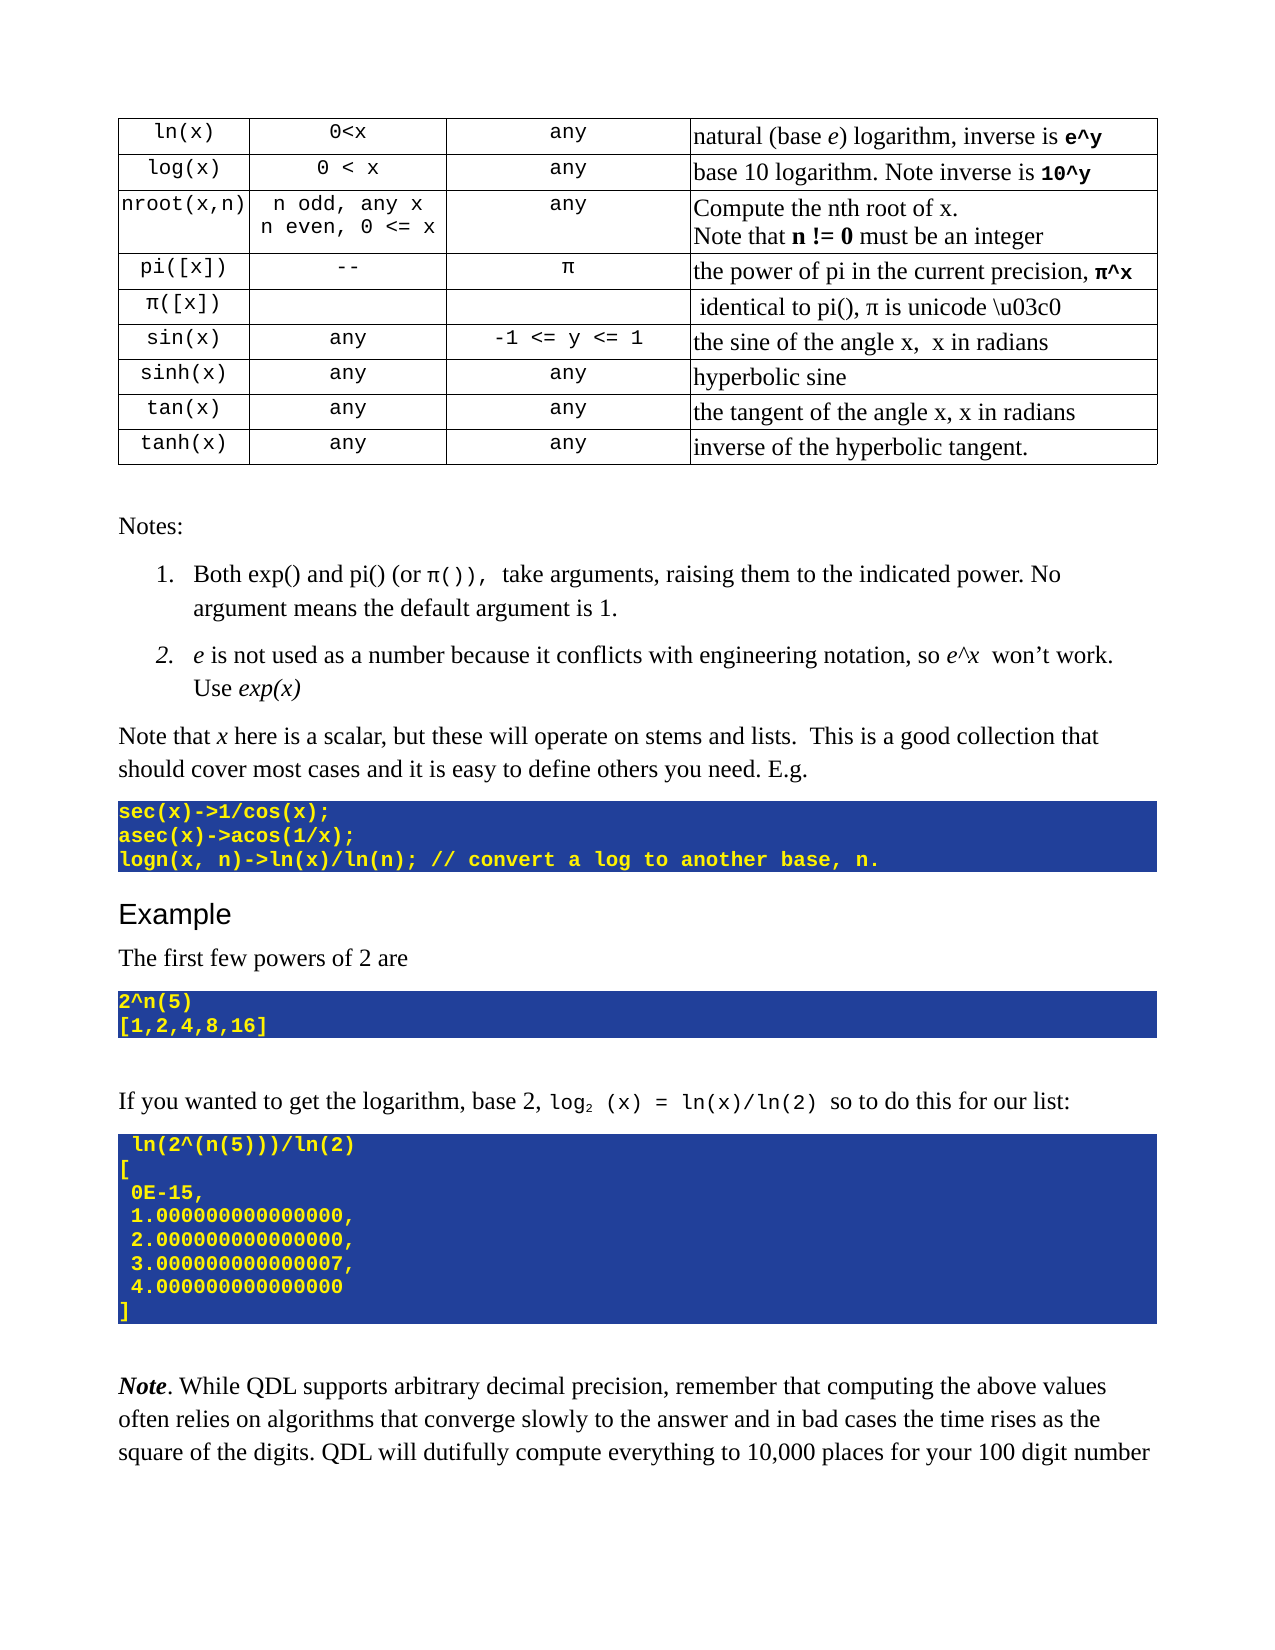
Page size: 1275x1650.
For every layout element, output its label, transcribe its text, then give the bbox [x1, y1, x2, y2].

table_cell n odd, any x n even, 0 <= x [250, 191, 446, 253]
table_cell any [447, 191, 690, 253]
table_cell tan(x) [119, 395, 249, 428]
text ln(2^(n(5)))/ln(2) [118, 1134, 1157, 1158]
table_cell π [447, 254, 690, 289]
text 4.000000000000000 [118, 1276, 1157, 1300]
table_cell the tangent of the angle x, x in radians [691, 395, 1157, 428]
text ] [118, 1300, 1157, 1324]
table_cell tanh(x) [119, 430, 249, 463]
table_cell any [250, 325, 446, 359]
table_cell the sine of the angle x, x in radians [691, 325, 1157, 359]
text The first few powers of 2 are [118, 943, 1157, 972]
table_cell log(x) [119, 155, 249, 189]
text Notes: [118, 511, 1157, 540]
table_cell natural (base e) logarithm, inverse is e^y [691, 119, 1157, 154]
table_cell any [250, 430, 446, 463]
text logn(x, n)->ln(x)/ln(n); // convert a log to another base, n. [118, 849, 1157, 872]
table_cell 0 < x [250, 155, 446, 189]
table_cell any [250, 360, 446, 394]
table_cell pi([x]) [119, 254, 249, 289]
table_cell base 10 logarithm. Note inverse is 10^y [691, 155, 1157, 189]
text [1,2,4,8,16] [118, 1015, 1157, 1038]
table_cell π([x]) [119, 290, 249, 324]
text sec(x)->1/cos(x); [118, 801, 1157, 825]
table_cell any [250, 395, 446, 428]
text 2^n(5) [118, 991, 1157, 1015]
table_cell Compute the nth root of x. Note that n != 0 must be an integer [691, 191, 1157, 253]
text Note. While QDL supports arbitrary decimal precision, remember that computing the above values often relies on algorithms that converge slowly to the answer and in bad cases the time rises as the square of the digits. QDL will dutifully compute everything to 10,000 places for your 100 digit number [118, 1371, 1157, 1466]
table_cell hyperbolic sine [691, 360, 1157, 394]
table_cell any [447, 155, 690, 189]
text 3.000000000000007, [118, 1253, 1157, 1276]
text 0E-15, [118, 1182, 1157, 1205]
subtitle Example [118, 897, 1157, 931]
table_cell any [447, 360, 690, 394]
list e is not used as a number because it conflicts with engineering notation, so e^x won’t work. Use exp(x) [156, 640, 1157, 702]
list Both exp() and pi() (or π()), take arguments, raising them to the indicated power. No argument means the default argument is 1. [156, 559, 1157, 621]
table_cell inverse of the hyperbolic tangent. [691, 430, 1157, 463]
table_cell sinh(x) [119, 360, 249, 394]
table_cell any [447, 395, 690, 428]
table_cell -- [250, 254, 446, 289]
table_cell ln(x) [119, 119, 249, 154]
text [ [118, 1158, 1157, 1182]
table_cell 0<x [250, 119, 446, 154]
text If you wanted to get the logarithm, base 2, log2 (x) = ln(x)/ln(2) so to do this for our list: [118, 1086, 1157, 1116]
text 1.000000000000000, [118, 1205, 1157, 1229]
table_cell any [447, 119, 690, 154]
table_cell any [447, 430, 690, 463]
table_cell -1 <= y <= 1 [447, 325, 690, 359]
text asec(x)->acos(1/x); [118, 825, 1157, 849]
table_cell [250, 290, 446, 324]
text Note that x here is a scalar, but these will operate on stems and lists. This is a good collection that should cover most cases and it is easy to define others you need. E.g. [118, 721, 1157, 783]
table_cell sin(x) [119, 325, 249, 359]
table_cell nroot(x,n) [119, 191, 249, 253]
table_cell identical to pi(), π is unicode \u03c0 [691, 290, 1157, 324]
table_cell the power of pi in the current precision, π^x [691, 254, 1157, 289]
table_cell [447, 290, 690, 324]
text 2.000000000000000, [118, 1229, 1157, 1253]
